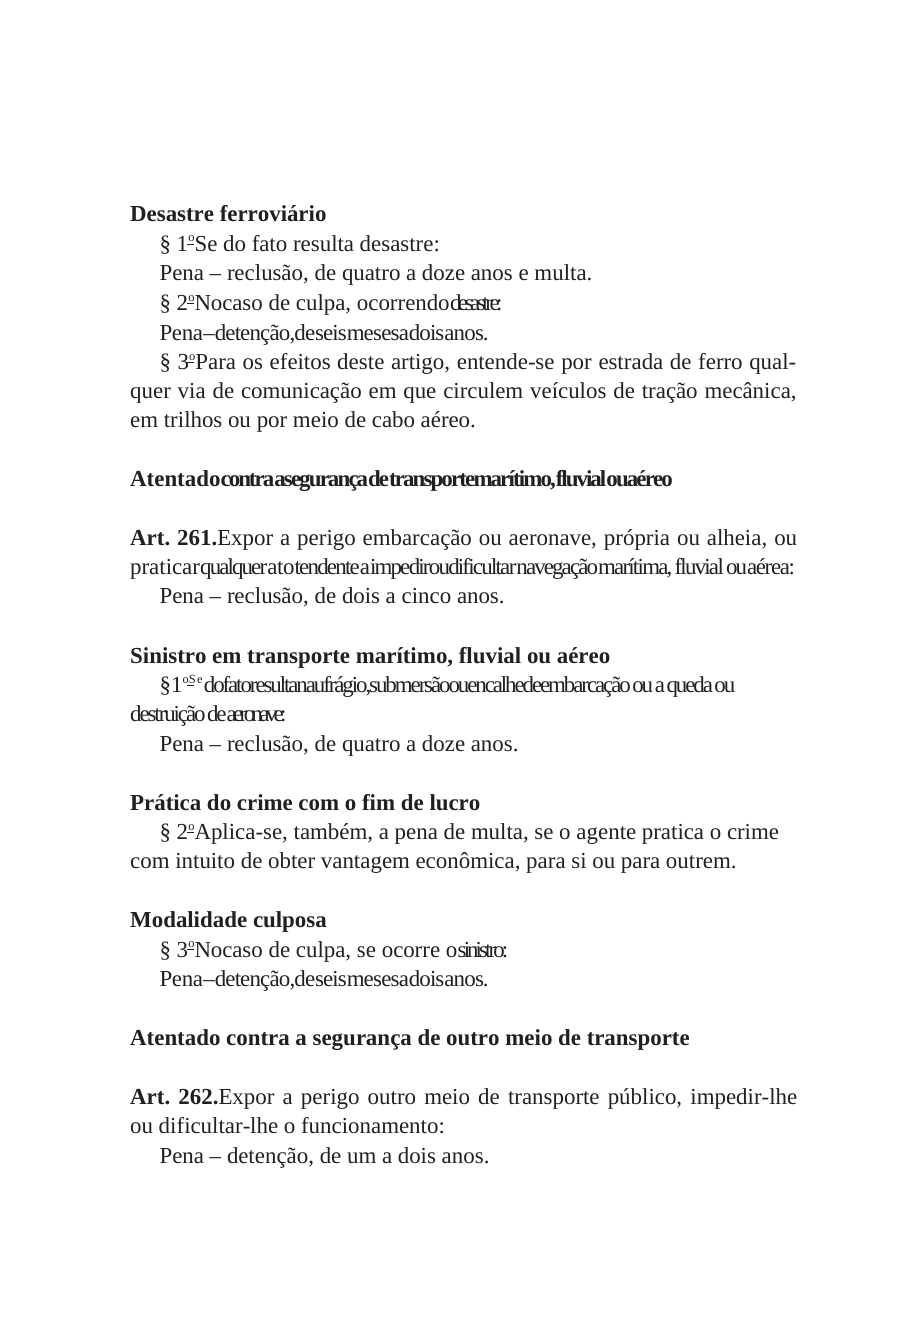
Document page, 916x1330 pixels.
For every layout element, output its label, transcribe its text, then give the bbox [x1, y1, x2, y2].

text Art. 262.Expor a perigo outro meio de transporte público, impedir-lhe ou dificultar-lhe o funcionamento: [130, 1083, 798, 1139]
subtitle Prática do crime com o fim de lucro [130, 789, 809, 815]
subtitle Modalidade culposa [130, 906, 809, 932]
text Pena – reclusão, de dois a cinco anos. [159, 583, 809, 609]
text § 2oNocaso de culpa, ocorrendodesastre: [159, 289, 809, 315]
text Art. 261.Expor a perigo embarcação ou aeronave, própria ou alheia, ou praticarqualqueratotendenteaimpediroudificultarnavegaçãomarítima, fluvial ouaérea: [130, 524, 798, 580]
text § 1oSe do fato resulta desastre: [159, 230, 809, 256]
subtitle Atentadocontraasegurançadetransportemarítimo,fluvialouaéreo [130, 465, 809, 491]
subtitle Desastre ferroviário [130, 200, 809, 227]
subtitle Sinistro em transporte marítimo, fluvial ou aéreo [130, 642, 809, 668]
text Pena – reclusão, de quatro a doze anos. [159, 729, 809, 756]
text Pena–detenção,deseismesesadoisanos. [159, 318, 809, 345]
text § 3oNocaso de culpa, se ocorre osinistro: [159, 936, 809, 962]
subtitle Atentado contra a segurança de outro meio de transporte [130, 1024, 809, 1051]
text § 3oPara os efeitos deste artigo, entende-se por estrada de ferro qual- quer via de comunicação em que circulem veículos de tração mecânica, em trilhos ou por meio de cabo aéreo. [130, 348, 798, 433]
text Pena–detenção,deseismesesadoisanos. [159, 965, 809, 992]
text Pena – reclusão, de quatro a doze anos e multa. [159, 259, 809, 286]
text § 2oAplica-se, também, a pena de multa, se o agente pratica o crime com intuito de obter vantagem econômica, para si ou para outrem. [130, 818, 809, 874]
text §1oSedofatoresultanaufrágio,submersãoouencalhedeembarcação ou a queda ou destruição deaeronave: [130, 671, 809, 727]
text Pena – detenção, de um a dois anos. [159, 1142, 809, 1168]
